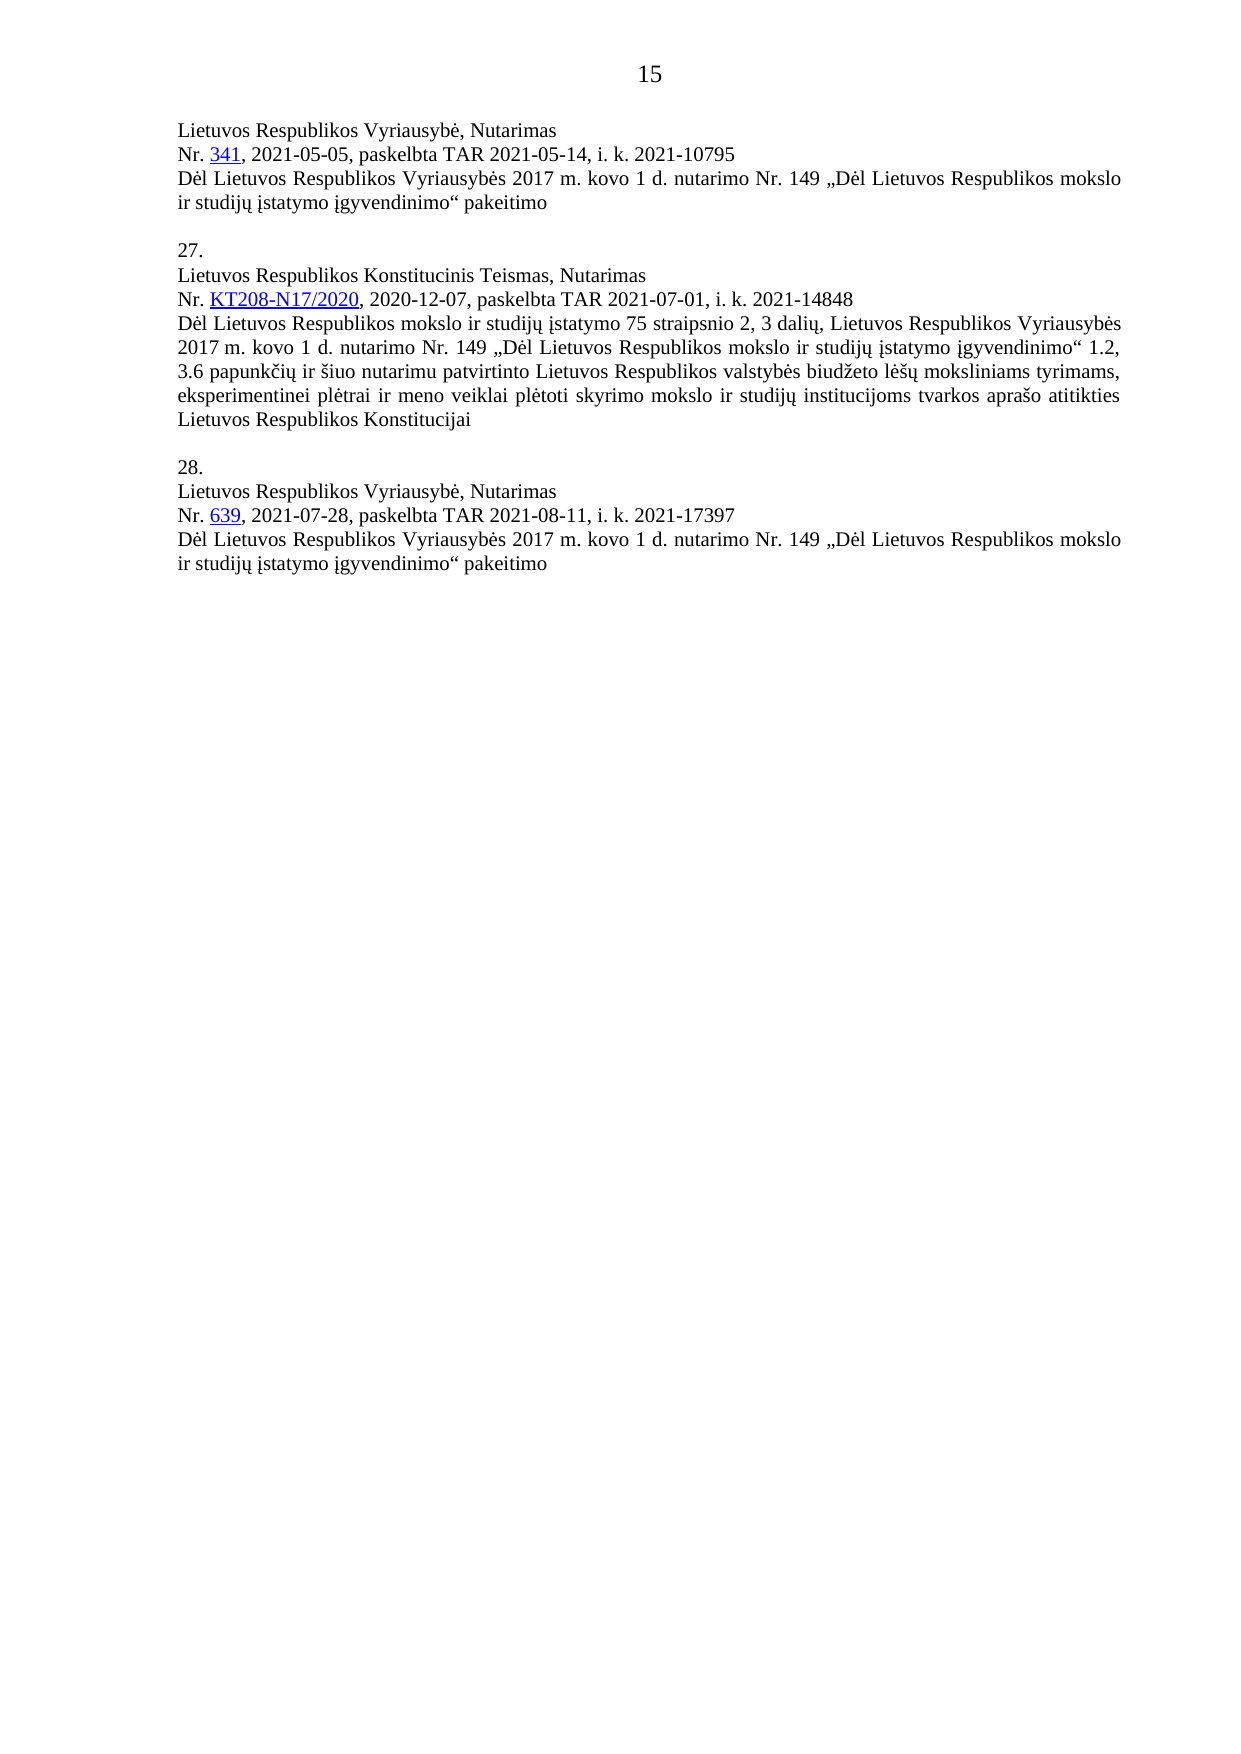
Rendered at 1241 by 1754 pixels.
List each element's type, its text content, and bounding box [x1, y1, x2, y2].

text Dėl Lietuvos Respublikos mokslo ir studijų įstatymo 75 straipsnio 2, 3 dalių, Lietuvos Respublikos Vyriausybės 2017 m. kovo 1 d. nutarimo Nr. 149 „Dėl Lietuvos Respublikos mokslo ir studijų įstatymo įgyvendinimo“ 1.2, 3.6 papunkčių ir šiuo nutarimu patvirtinto Lietuvos Respublikos valstybės biudžeto lėšų moksliniams tyrimams, eksperimentinei plėtrai ir meno veiklai plėtoti skyrimo mokslo ir studijų institucijoms tvarkos aprašo atitikties Lietuvos Respublikos Konstitucijai [177, 311, 1122, 431]
text Lietuvos Respublikos Vyriausybė, Nutarimas [177, 479, 1122, 503]
text Dėl Lietuvos Respublikos Vyriausybės 2017 m. kovo 1 d. nutarimo Nr. 149 „Dėl Lietuvos Respublikos mokslo ir studijų įstatymo įgyvendinimo“ pakeitimo [177, 527, 1122, 575]
text Nr. KT208-N17/2020, 2020-12-07, paskelbta TAR 2021-07-01, i. k. 2021-14848 [177, 287, 1122, 311]
text Lietuvos Respublikos Konstitucinis Teismas, Nutarimas [177, 262, 1122, 287]
text Nr. 341, 2021-05-05, paskelbta TAR 2021-05-14, i. k. 2021-10795 [177, 142, 1122, 166]
text Nr. 639, 2021-07-28, paskelbta TAR 2021-08-11, i. k. 2021-17397 [177, 503, 1122, 527]
text 27. [177, 238, 1122, 262]
text Lietuvos Respublikos Vyriausybė, Nutarimas [177, 118, 1122, 142]
text Dėl Lietuvos Respublikos Vyriausybės 2017 m. kovo 1 d. nutarimo Nr. 149 „Dėl Lietuvos Respublikos mokslo ir studijų įstatymo įgyvendinimo“ pakeitimo [177, 166, 1122, 214]
text 28. [177, 455, 1122, 479]
